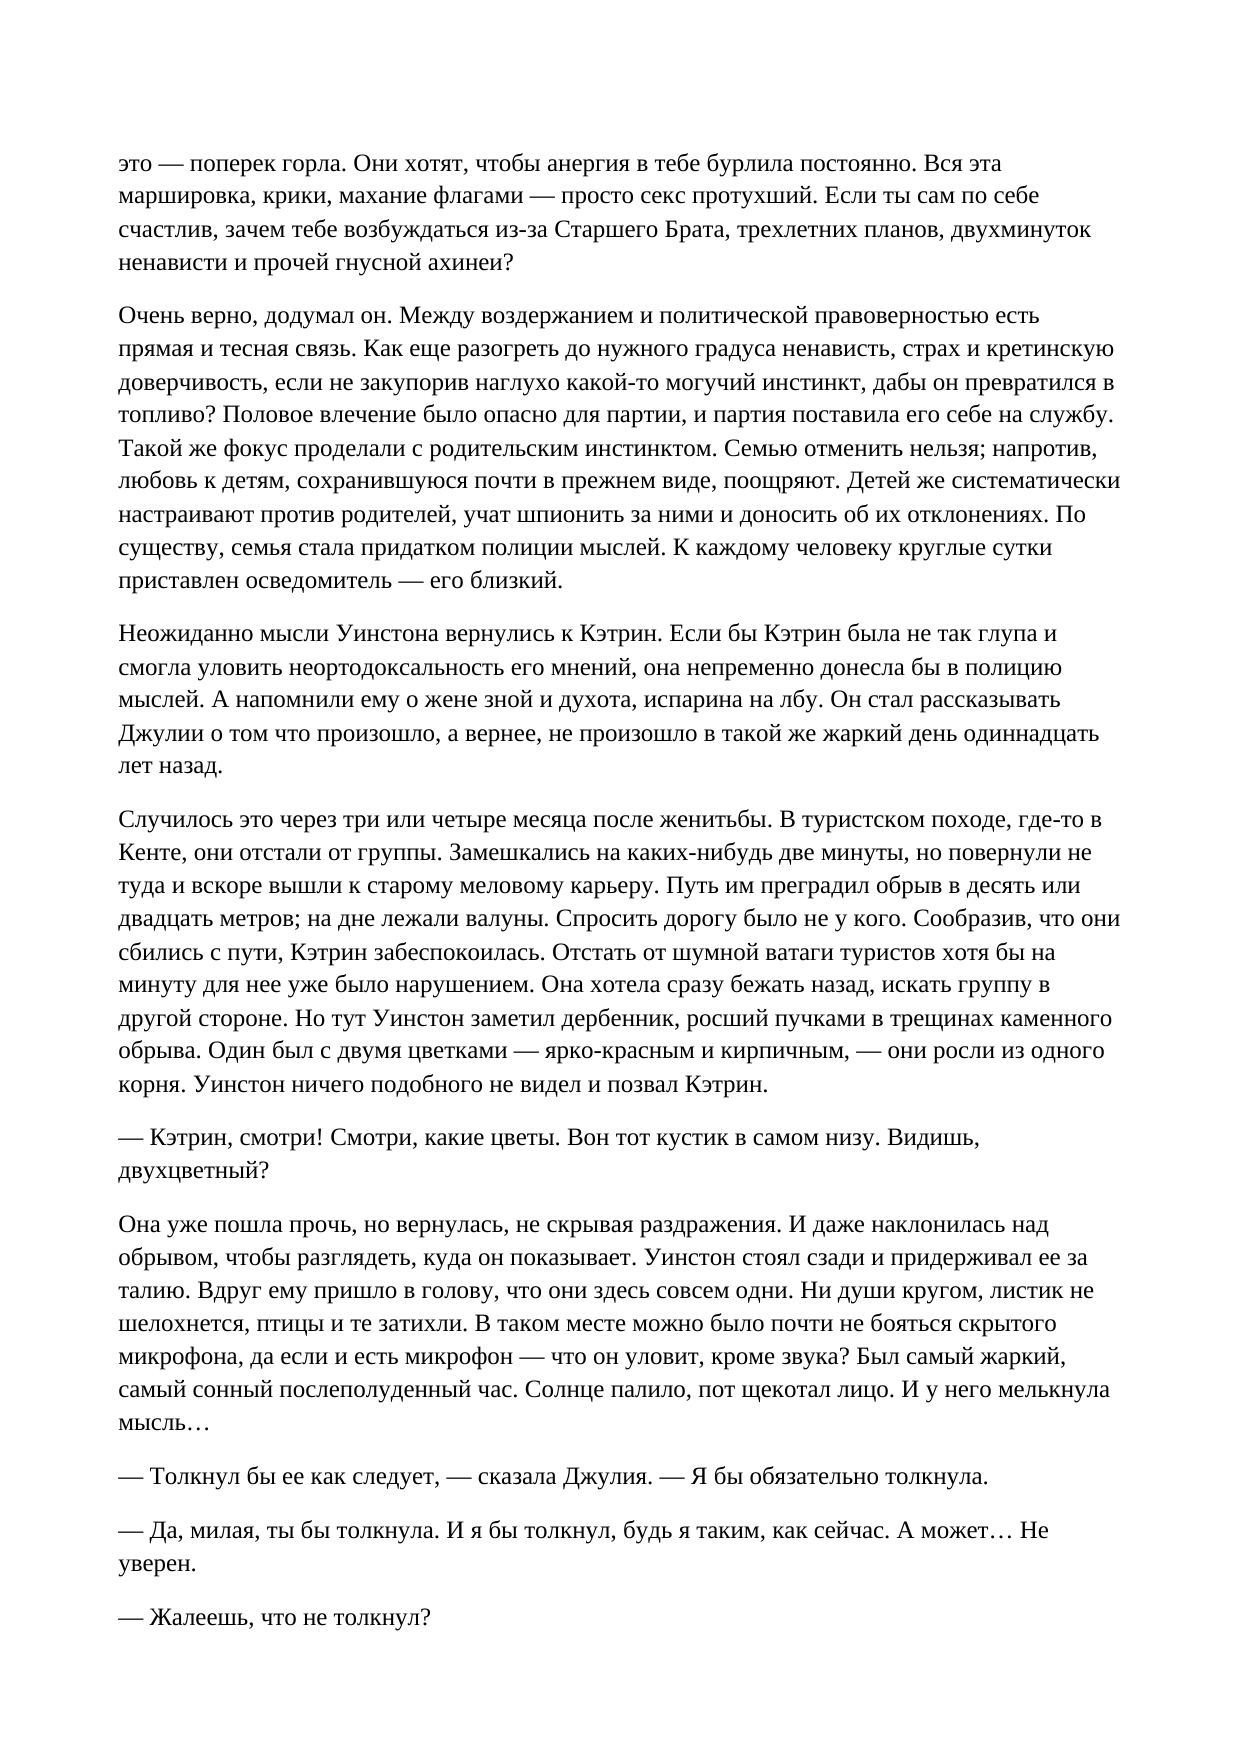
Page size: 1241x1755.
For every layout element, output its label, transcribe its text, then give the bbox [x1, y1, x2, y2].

text это — поперек горла. Они хотят, чтобы анергия в тебе бурлила постоянно. Вся эта маршировка, крики, махание флагами — просто секс протухший. Если ты сам по себе счастлив, зачем тебе возбуждаться из-за Старшего Брата, трехлетних планов, двухминуток ненависти и прочей гнусной ахинеи? [118, 148, 1122, 275]
text Случилось это через три или четыре месяца после женитьбы. В туристском походе, где-то в Кенте, они отстали от группы. Замешкались на каких-нибудь две минуты, но повернули не туда и вскоре вышли к старому меловому карьеру. Путь им преградил обрыв в десять или двадцать метров; на дне лежали валуны. Спросить дорогу было не у кого. Сообразив, что они сбились с пути, Кэтрин забеспокоилась. Отстать от шумной ватаги туристов хотя бы на минуту для нее уже было нарушением. Она хотела сразу бежать назад, искать группу в другой стороне. Но тут Уинстон заметил дербенник, росший пучками в трещинах каменного обрыва. Один был с двумя цветками — ярко-красным и кирпичным, — они росли из одного корня. Уинстон ничего подобного не видел и позвал Кэтрин. [118, 804, 1122, 1097]
text Очень верно, додумал он. Между воздержанием и политической правоверностью есть прямая и тесная связь. Как еще разогреть до нужного градуса ненависть, страх и кретинскую доверчивость, если не закупорив наглухо какой-то могучий инстинкт, дабы он превратился в топливо? Половое влечение было опасно для партии, и партия поставила его себе на службу. Такой же фокус проделали с родительским инстинктом. Семью отменить нельзя; напротив, любовь к детям, сохранившуюся почти в прежнем виде, поощряют. Детей же систематически настраивают против родителей, учат шпионить за ними и доносить об их отклонениях. По существу, семья стала придатком полиции мыслей. К каждому человеку круглые сутки приставлен осведомитель — его близкий. [118, 301, 1122, 593]
text Она уже пошла прочь, но вернулась, не скрывая раздражения. И даже наклонилась над обрывом, чтобы разглядеть, куда он показывает. Уинстон стоял сзади и придерживал ее за талию. Вдруг ему пришло в голову, что они здесь совсем одни. Ни души кругом, листик не шелохнется, птицы и те затихли. В таком месте можно было почти не бояться скрытого микрофона, да если и есть микрофон — что он уловит, кроме звука? Был самый жаркий, самый сонный послеполуденный час. Солнце палило, пот щекотал лицо. И у него мелькнула мысль… [118, 1209, 1122, 1436]
text — Толкнул бы ее как следует, — сказала Джулия. — Я бы обязательно толкнула. [118, 1461, 1122, 1490]
text — Кэтрин, смотри! Смотри, какие цветы. Вон тот кустик в самом низу. Видишь, двухцветный? [118, 1122, 1122, 1184]
text Неожиданно мысли Уинстона вернулись к Кэтрин. Если бы Кэтрин была не так глупа и смогла уловить неортодоксальность его мнений, она непременно донесла бы в полицию мыслей. А напомнили ему о жене зной и духота, испарина на лбу. Он стал рассказывать Джулии о том что произошло, а вернее, не произошло в такой же жаркий день одиннадцать лет назад. [118, 618, 1122, 779]
text — Жалеешь, что не толкнул? [118, 1602, 1122, 1631]
text — Да, милая, ты бы толкнула. И я бы толкнул, будь я таким, как сейчас. А может… Не уверен. [118, 1515, 1122, 1577]
